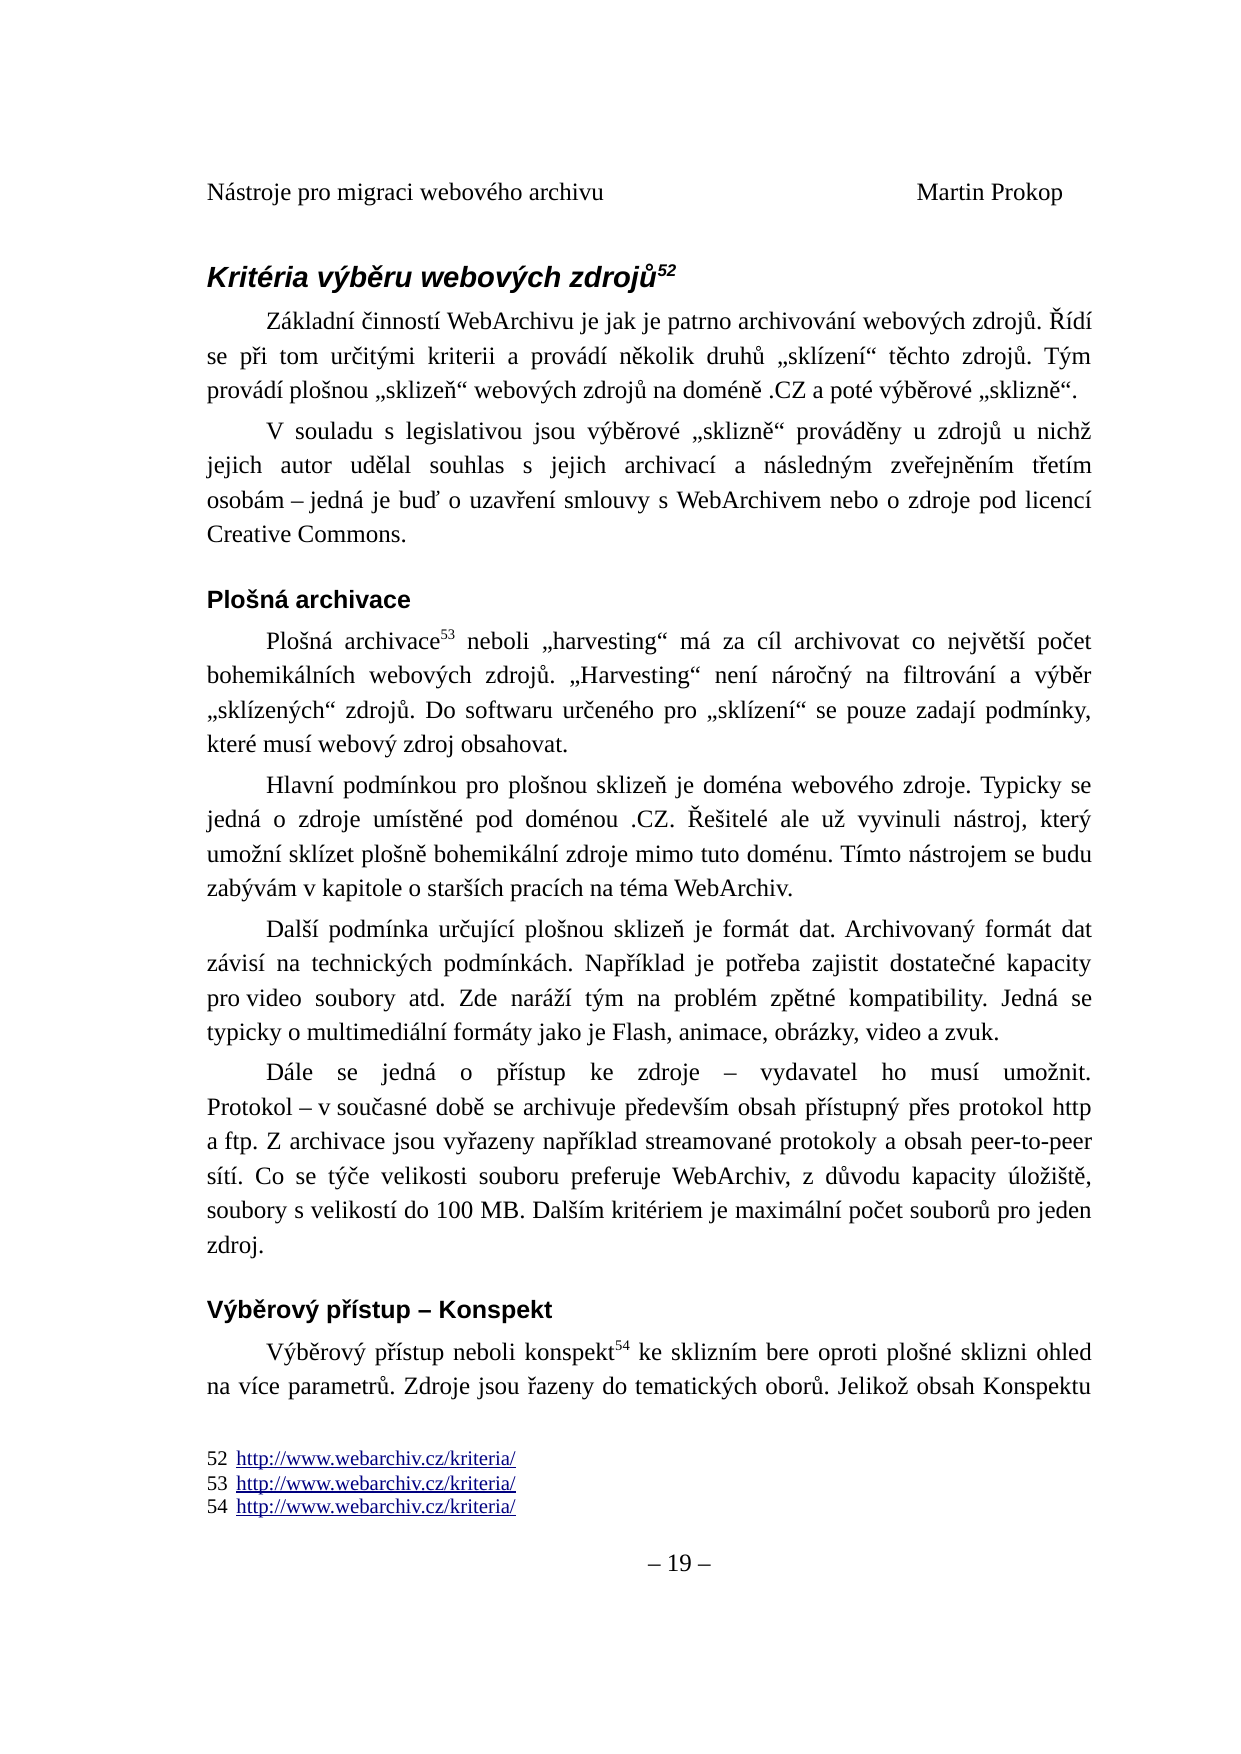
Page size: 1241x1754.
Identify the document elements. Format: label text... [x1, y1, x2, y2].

text Další podmínka určující plošnou sklizeň je formát dat. Archivovaný formát dat závisí na technických podmínkách. Například je potřeba zajistit dostatečné kapacity pro video soubory atd. Zde naráží tým na problém zpětné kompatibility. Jedná se typicky o multimediální formáty jako je Flash, animace, obrázky, video a zvuk. [207, 914, 1093, 1046]
subtitle Kritéria výběru webových zdrojů [207, 260, 1093, 294]
text http://www.webarchiv.cz/kriteria/ [207, 1470, 1093, 1494]
text Základní činností WebArchivu je jak je patrno archivování webových zdrojů. Řídí se při tom určitými kriterii a provádí několik druhů „sklízení“ těchto zdrojů. Tým provádí plošnou „sklizeň“ webových zdrojů na doméně .CZ a poté výběrové „sklizně“. [207, 306, 1093, 404]
text Plošná archivace neboli „harvesting“ má za cíl archivovat co největší počet bohemikálních webových zdrojů. „Harvesting“ není náročný na filtrování a výběr „sklízených“ zdrojů. Do softwaru určeného pro „sklízení“ se pouze zadají podmínky, které musí webový zdroj obsahovat. [207, 626, 1093, 758]
text Dále se jedná o přístup ke zdroje – vydavatel ho musí umožnit. Protokol – v současné době se archivuje především obsah přístupný přes protokol http a ftp. Z archivace jsou vyřazeny například streamované protokoly a obsah peer-to-peer sítí. Co se týče velikosti souboru preferuje WebArchiv, z důvodu kapacity úložiště, soubory s velikostí do 100 MB. Dalším kritériem je maximální počet souborů pro jeden zdroj. [207, 1057, 1093, 1259]
subtitle Výběrový přístup – Konspekt [207, 1295, 1093, 1324]
text Výběrový přístup neboli konspekt ke sklizním bere oproti plošné sklizni ohled na více parametrů. Zdroje jsou řazeny do tematických oborů. Jelikož obsah Konspektu [207, 1337, 1093, 1400]
text Hlavní podmínkou pro plošnou sklizeň je doména webového zdroje. Typicky se jedná o zdroje umístěné pod doménou .CZ. Řešitelé ale už vyvinuli nástroj, který umožní sklízet plošně bohemikální zdroje mimo tuto doménu. Tímto nástrojem se budu zabývám v kapitole o starších pracích na téma WebArchiv. [207, 770, 1093, 902]
text http://www.webarchiv.cz/kriteria/ [207, 1494, 1093, 1518]
text V souladu s legislativou jsou výběrové „sklizně“ prováděny u zdrojů u nichž jejich autor udělal souhlas s jejich archivací a následným zveřejněním třetím osobám – jedná je buď o uzavření smlouvy s WebArchivem nebo o zdroje pod licencí Creative Commons. [207, 416, 1093, 548]
text http://www.webarchiv.cz/kriteria/ [207, 1446, 1093, 1470]
subtitle Plošná archivace [207, 585, 1093, 613]
